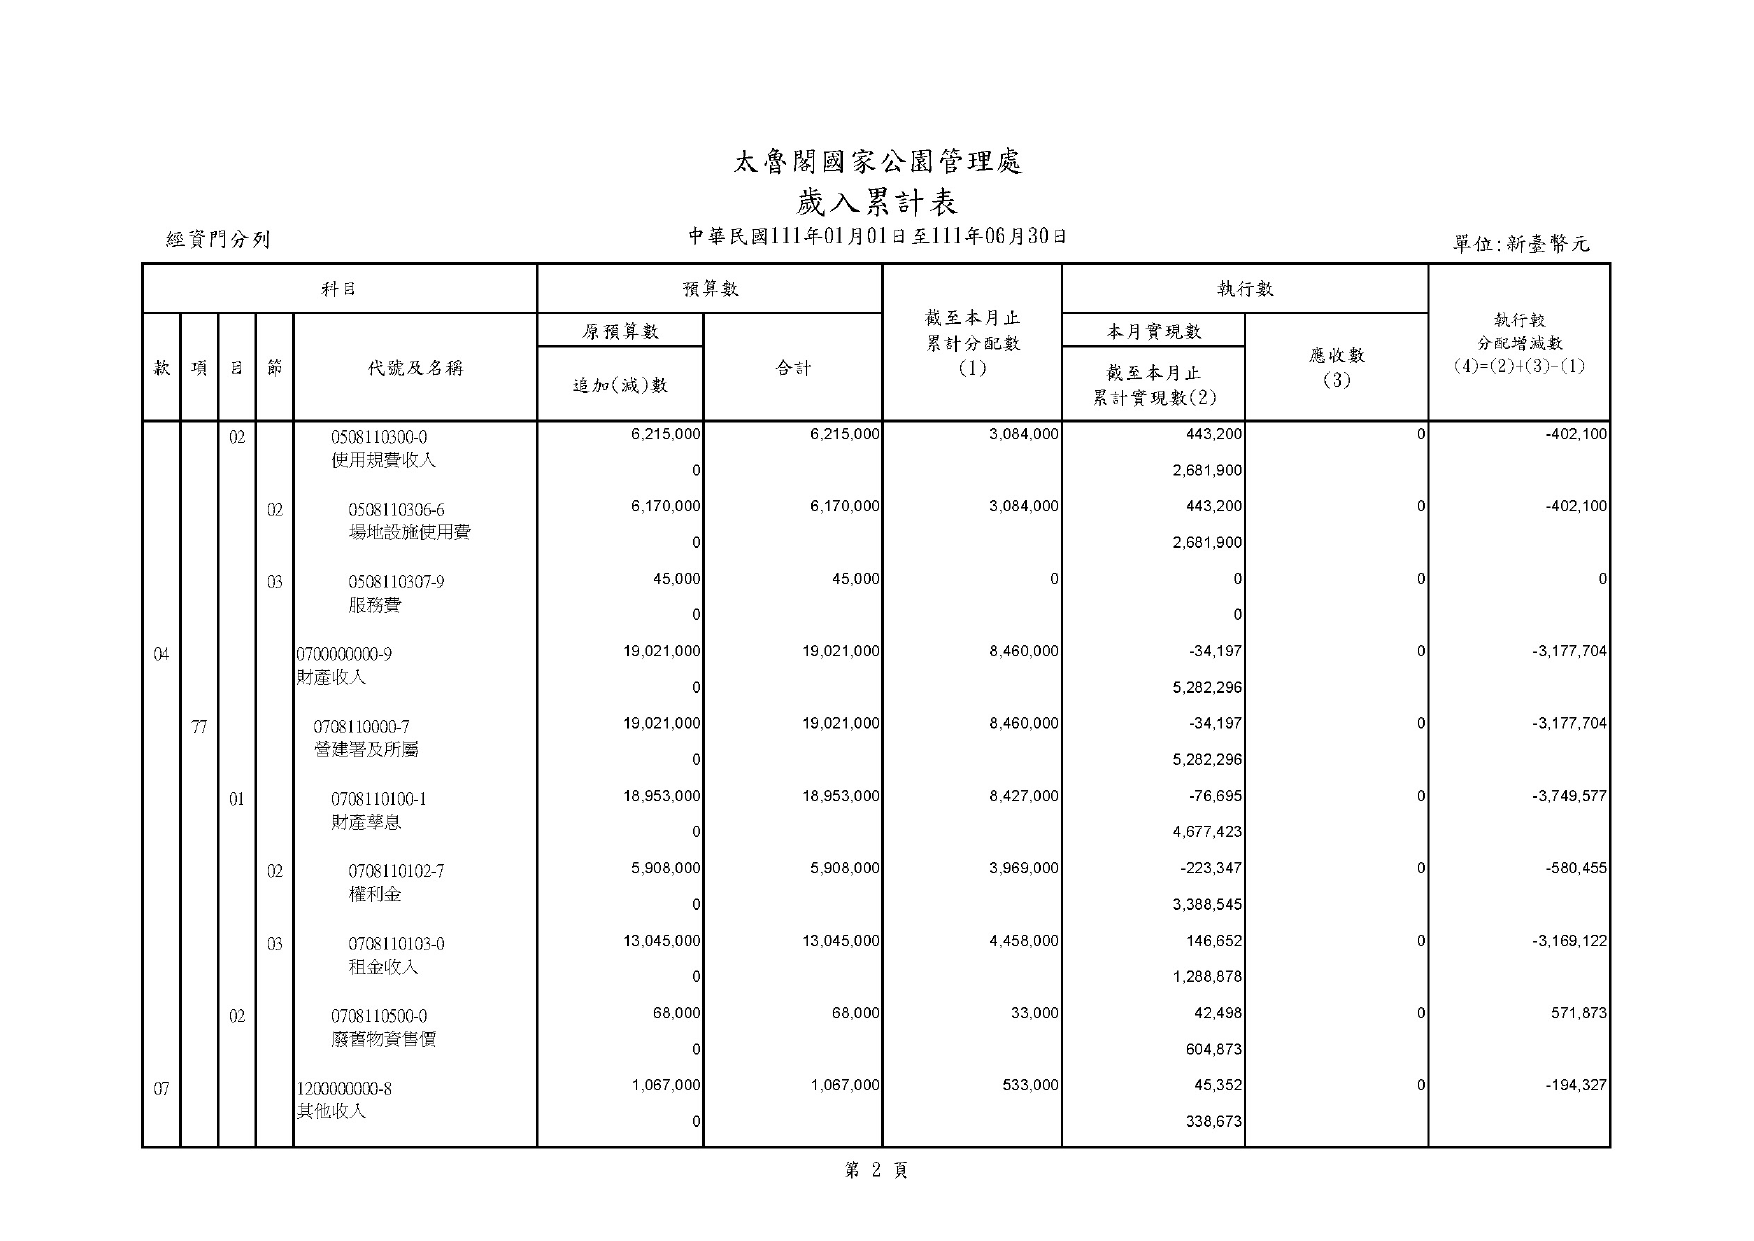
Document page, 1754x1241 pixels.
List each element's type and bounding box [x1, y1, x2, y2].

picture [59, 59, 1695, 1216]
